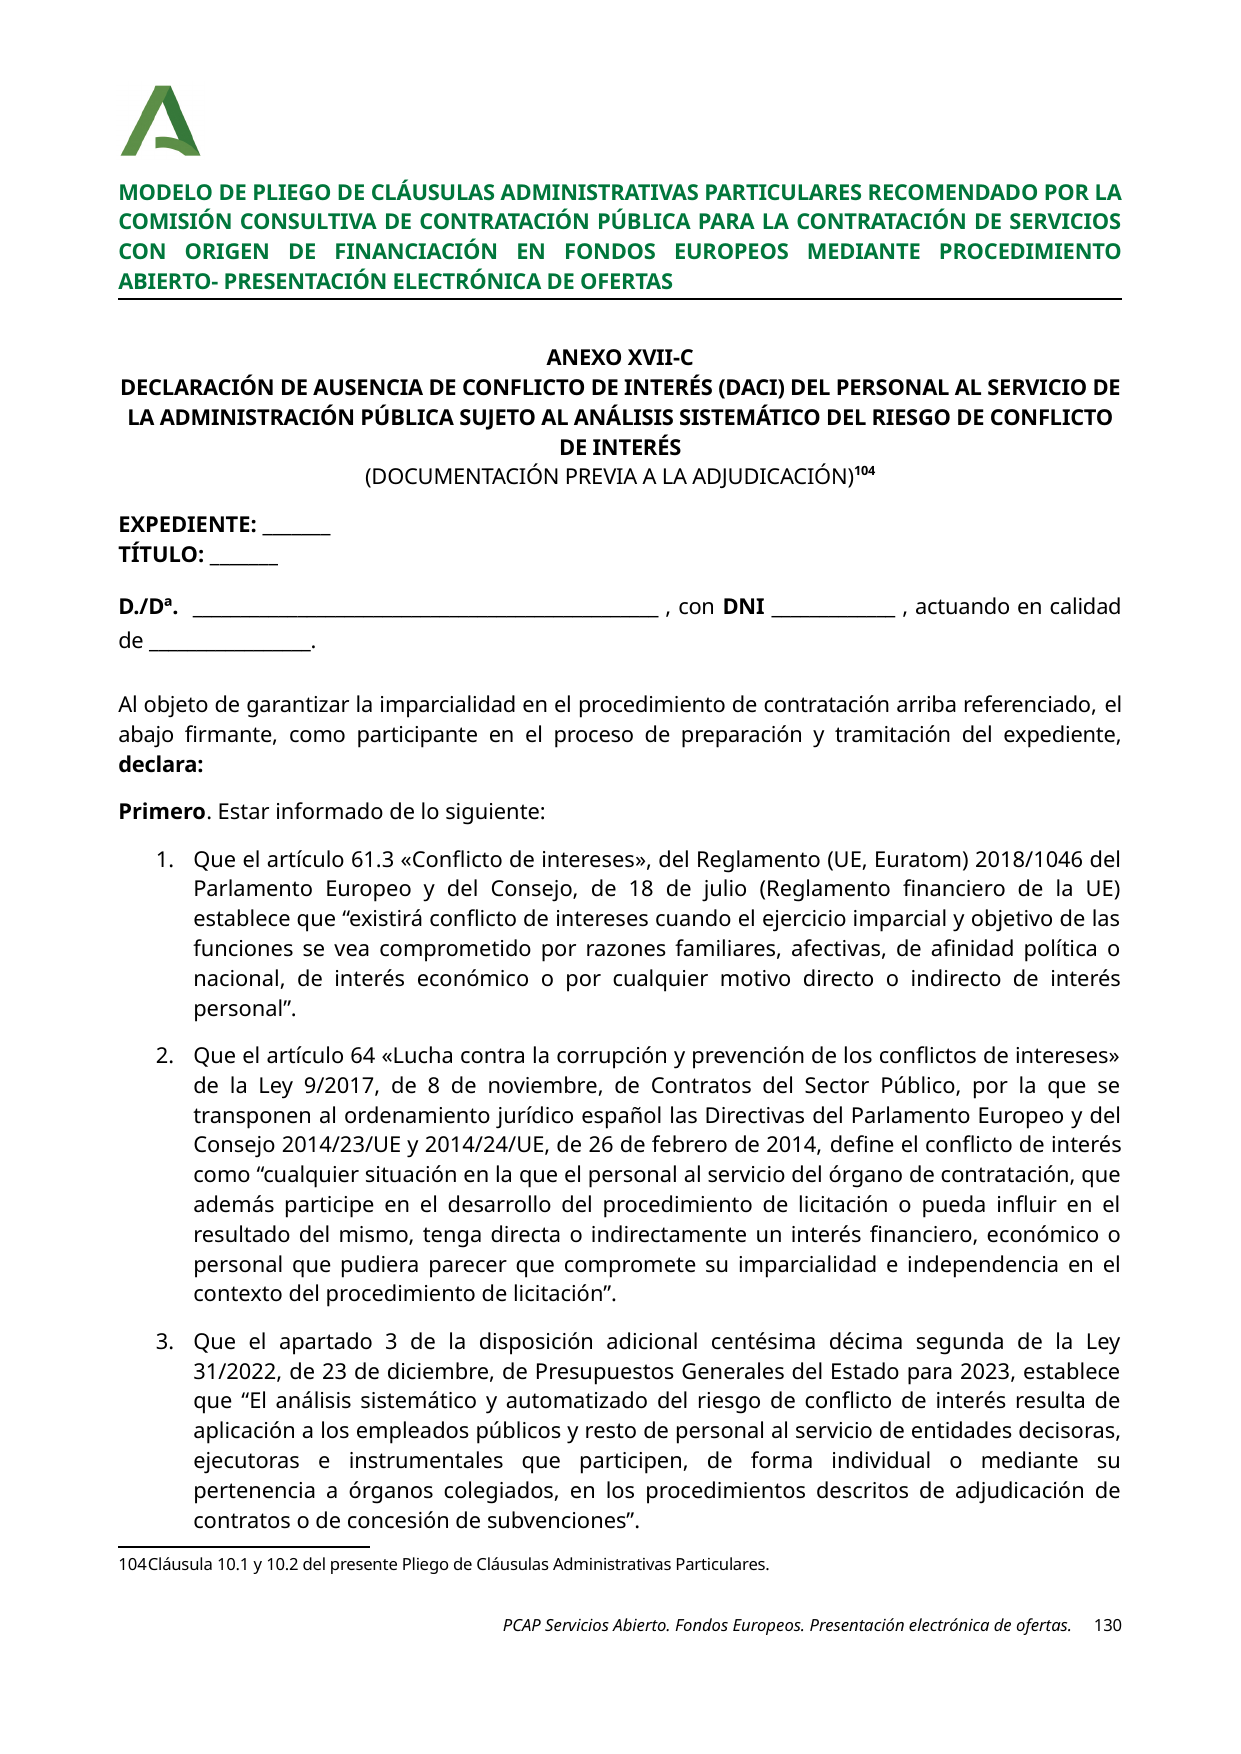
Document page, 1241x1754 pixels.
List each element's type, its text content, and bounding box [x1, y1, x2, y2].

picture [116, 81, 205, 160]
text ANEXO XVII-C [118, 342, 1122, 372]
text Al objeto de garantizar la imparcialidad en el procedimiento de contratación arriba referenciado, el abajo firmante, como participante en el proceso de preparación y tramitación del expediente, declara: [118, 689, 1122, 778]
list Que el apartado 3 de la disposición adicional centésima décima segunda de la Ley 31/2022, de 23 de diciembre, de Presupuestos Generales del Estado para 2023, establece que “El análisis sistemático y automatizado del riesgo de conflicto de interés resulta de aplicación a los empleados públicos y resto de personal al servicio de entidades decisoras, ejecutoras e instrumentales que participen, de forma individual o mediante su pertenencia a órganos colegiados, en los procedimientos descritos de adjudicación de contratos o de concesión de subvenciones”. [156, 1326, 1122, 1534]
text DECLARACIÓN DE AUSENCIA DE CONFLICTO DE INTERÉS (DACI) DEL PERSONAL AL SERVICIO DE LA ADMINISTRACIÓN PÚBLICA SUJETO AL ANÁLISIS SISTEMÁTICO DEL RIESGO DE CONFLICTO DE INTERÉS [118, 372, 1122, 461]
text MODELO DE PLIEGO DE CLÁUSULAS ADMINISTRATIVAS PARTICULARES RECOMENDADO POR LA COMISIÓN CONSULTIVA DE CONTRATACIÓN PÚBLICA PARA LA CONTRATACIÓN DE SERVICIOS CON ORIGEN DE FINANCIACIÓN EN FONDOS EUROPEOS MEDIANTE PROCEDIMIENTO ABIERTO- PRESENTACIÓN ELECTRÓNICA DE OFERTAS [118, 177, 1122, 298]
text D./Dª. _________________________________________________ , con DNI _____________ , actuando en calidad de _________________. [118, 591, 1122, 655]
text (DOCUMENTACIÓN PREVIA A LA ADJUDICACIÓN) [118, 461, 1122, 491]
text EXPEDIENTE: _______ [118, 509, 1122, 539]
list Que el artículo 61.3 «Conflicto de intereses», del Reglamento (UE, Euratom) 2018/1046 del Parlamento Europeo y del Consejo, de 18 de julio (Reglamento financiero de la UE) establece que “existirá conflicto de intereses cuando el ejercicio imparcial y objetivo de las funciones se vea comprometido por razones familiares, afectivas, de afinidad política o nacional, de interés económico o por cualquier motivo directo o indirecto de interés personal”. [156, 843, 1122, 1022]
list Que el artículo 64 «Lucha contra la corrupción y prevención de los conflictos de intereses» de la Ley 9/2017, de 8 de noviembre, de Contratos del Sector Público, por la que se transponen al ordenamiento jurídico español las Directivas del Parlamento Europeo y del Consejo 2014/23/UE y 2014/24/UE, de 26 de febrero de 2014, define el conflicto de interés como “cualquier situación en la que el personal al servicio del órgano de contratación, que además participe en el desarrollo del procedimiento de licitación o pueda influir en el resultado del mismo, tenga directa o indirectamente un interés financiero, económico o personal que pudiera parecer que compromete su imparcialidad e independencia en el contexto del procedimiento de licitación”. [156, 1040, 1122, 1308]
text TÍTULO: _______ [118, 539, 1122, 568]
text Primero. Estar informado de lo siguiente: [118, 796, 1122, 826]
text Cláusula 10.1 y 10.2 del presente Pliego de Cláusulas Administrativas Particulares. [118, 1553, 1122, 1575]
